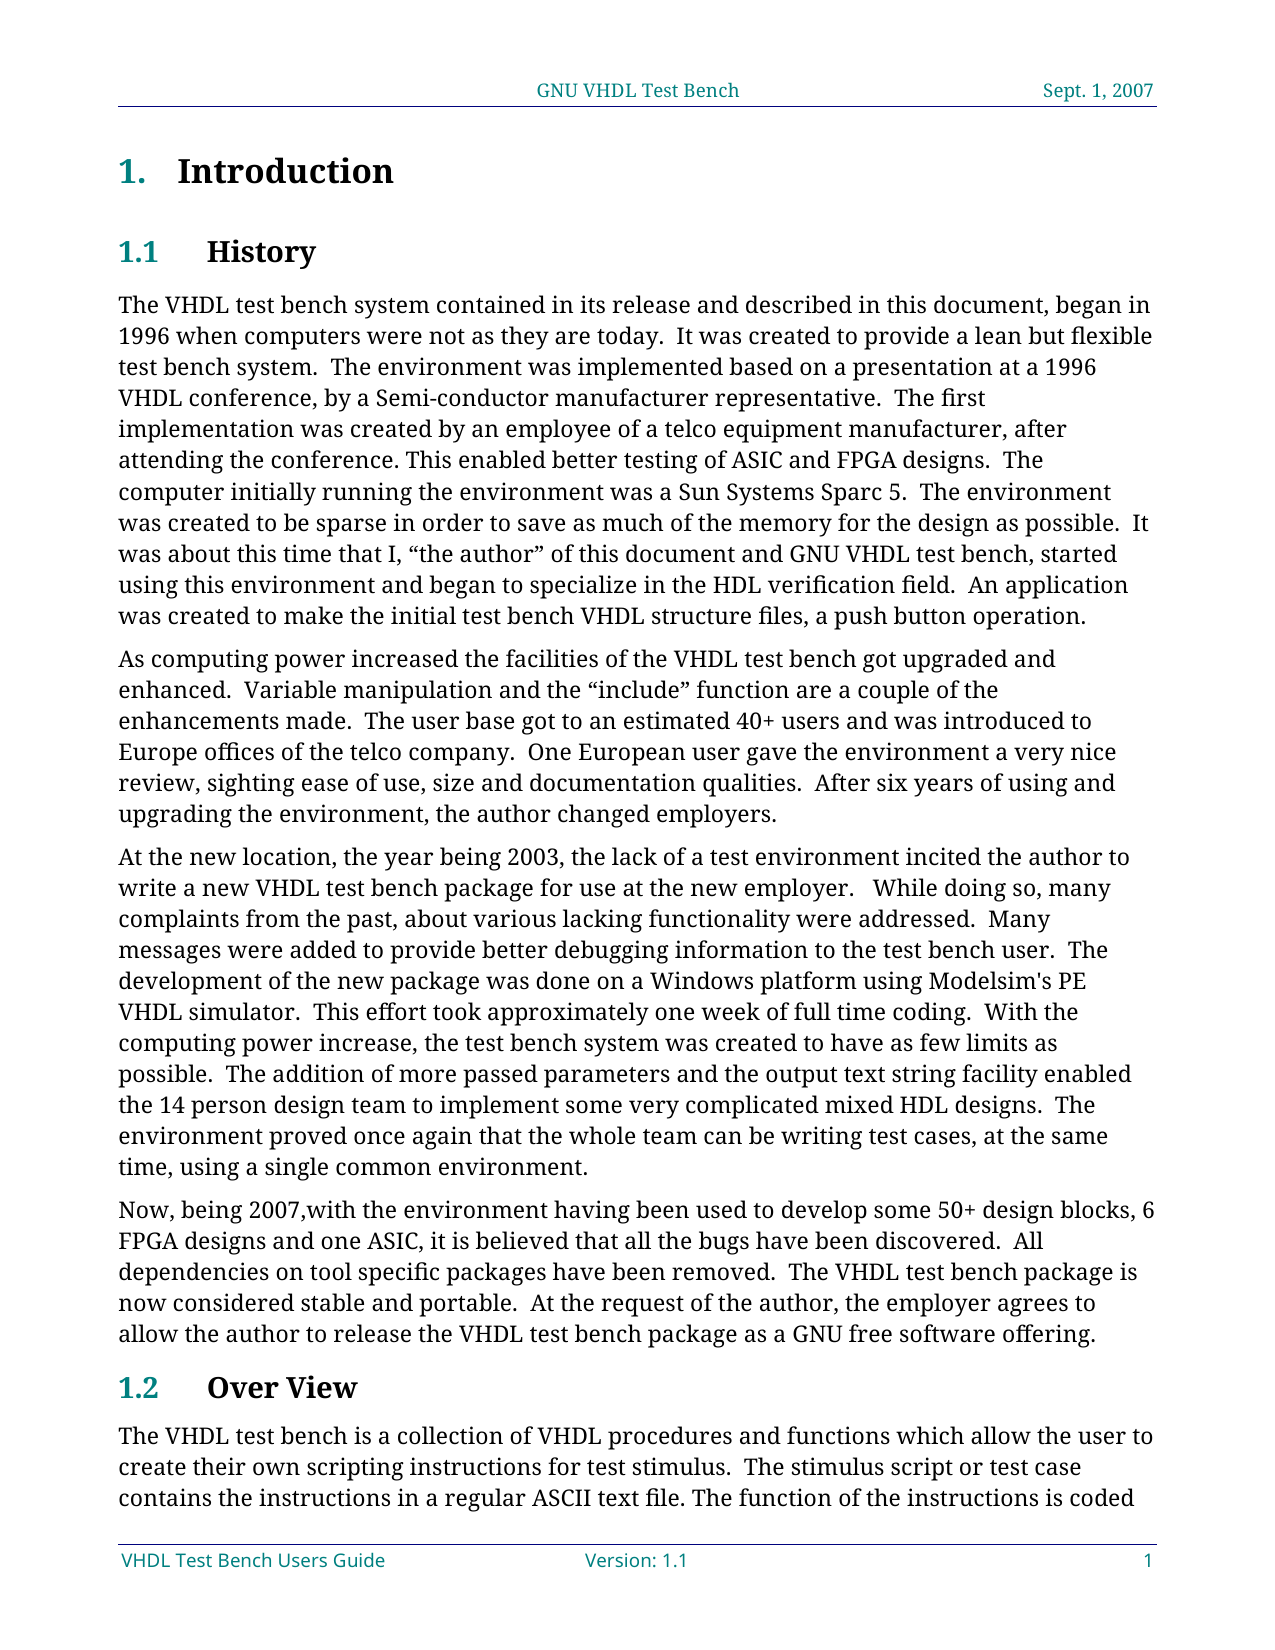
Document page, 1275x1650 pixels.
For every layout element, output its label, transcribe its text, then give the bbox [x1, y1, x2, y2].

text The VHDL test bench system contained in its release and described in this document, began in 1996 when computers were not as they are today. It was created to provide a lean but flexible test bench system. The environment was implemented based on a presentation at a 1996 VHDL conference, by a Semi-conductor manufacturer representative. The first implementation was created by an employee of a telco equipment manufacturer, after attending the conference. This enabled better testing of ASIC and FPGA designs. The computer initially running the environment was a Sun Systems Sparc 5. The environment was created to be sparse in order to save as much of the memory for the design as possible. It was about this time that I, “the author” of this document and GNU VHDL test bench, started using this environment and began to specialize in the HDL verification field. An application was created to make the initial test bench VHDL structure files, a push button operation. [118, 289, 1157, 631]
subtitle Introduction [118, 148, 1157, 194]
text At the new location, the year being 2003, the lack of a test environment incited the author to write a new VHDL test bench package for use at the new employer. While doing so, many complaints from the past, about various lacking functionality were addressed. Many messages were added to provide better debugging information to the test bench user. The development of the new package was done on a Windows platform using Modelsim's PE VHDL simulator. This effort took approximately one week of full time coding. With the computing power increase, the test bench system was created to have as few limits as possible. The addition of more passed parameters and the output text string facility enabled the 14 person design team to implement some very complicated mixed HDL designs. The environment proved once again that the whole team can be writing test cases, at the same time, using a single common environment. [118, 841, 1157, 1182]
subtitle Over View [118, 1368, 1157, 1407]
text Now, being 2007,with the environment having been used to develop some 50+ design blocks, 6 FPGA designs and one ASIC, it is believed that all the bugs have been discovered. All dependencies on tool specific packages have been removed. The VHDL test bench package is now considered stable and portable. At the request of the author, the employer agrees to allow the author to release the VHDL test bench package as a GNU free software offering. [118, 1194, 1157, 1349]
text The VHDL test bench is a collection of VHDL procedures and functions which allow the user to create their own scripting instructions for test stimulus. The stimulus script or test case contains the instructions in a regular ASCII text file. The function of the instructions is coded [118, 1420, 1157, 1513]
text As computing power increased the facilities of the VHDL test bench got upgraded and enhanced. Variable manipulation and the “include” function are a couple of the enhancements made. The user base got to an estimated 40+ users and was introduced to Europe offices of the telco company. One European user gave the environment a very nice review, sighting ease of use, size and documentation qualities. After six years of using and upgrading the environment, the author changed employers. [118, 643, 1157, 829]
subtitle History [118, 231, 1157, 271]
